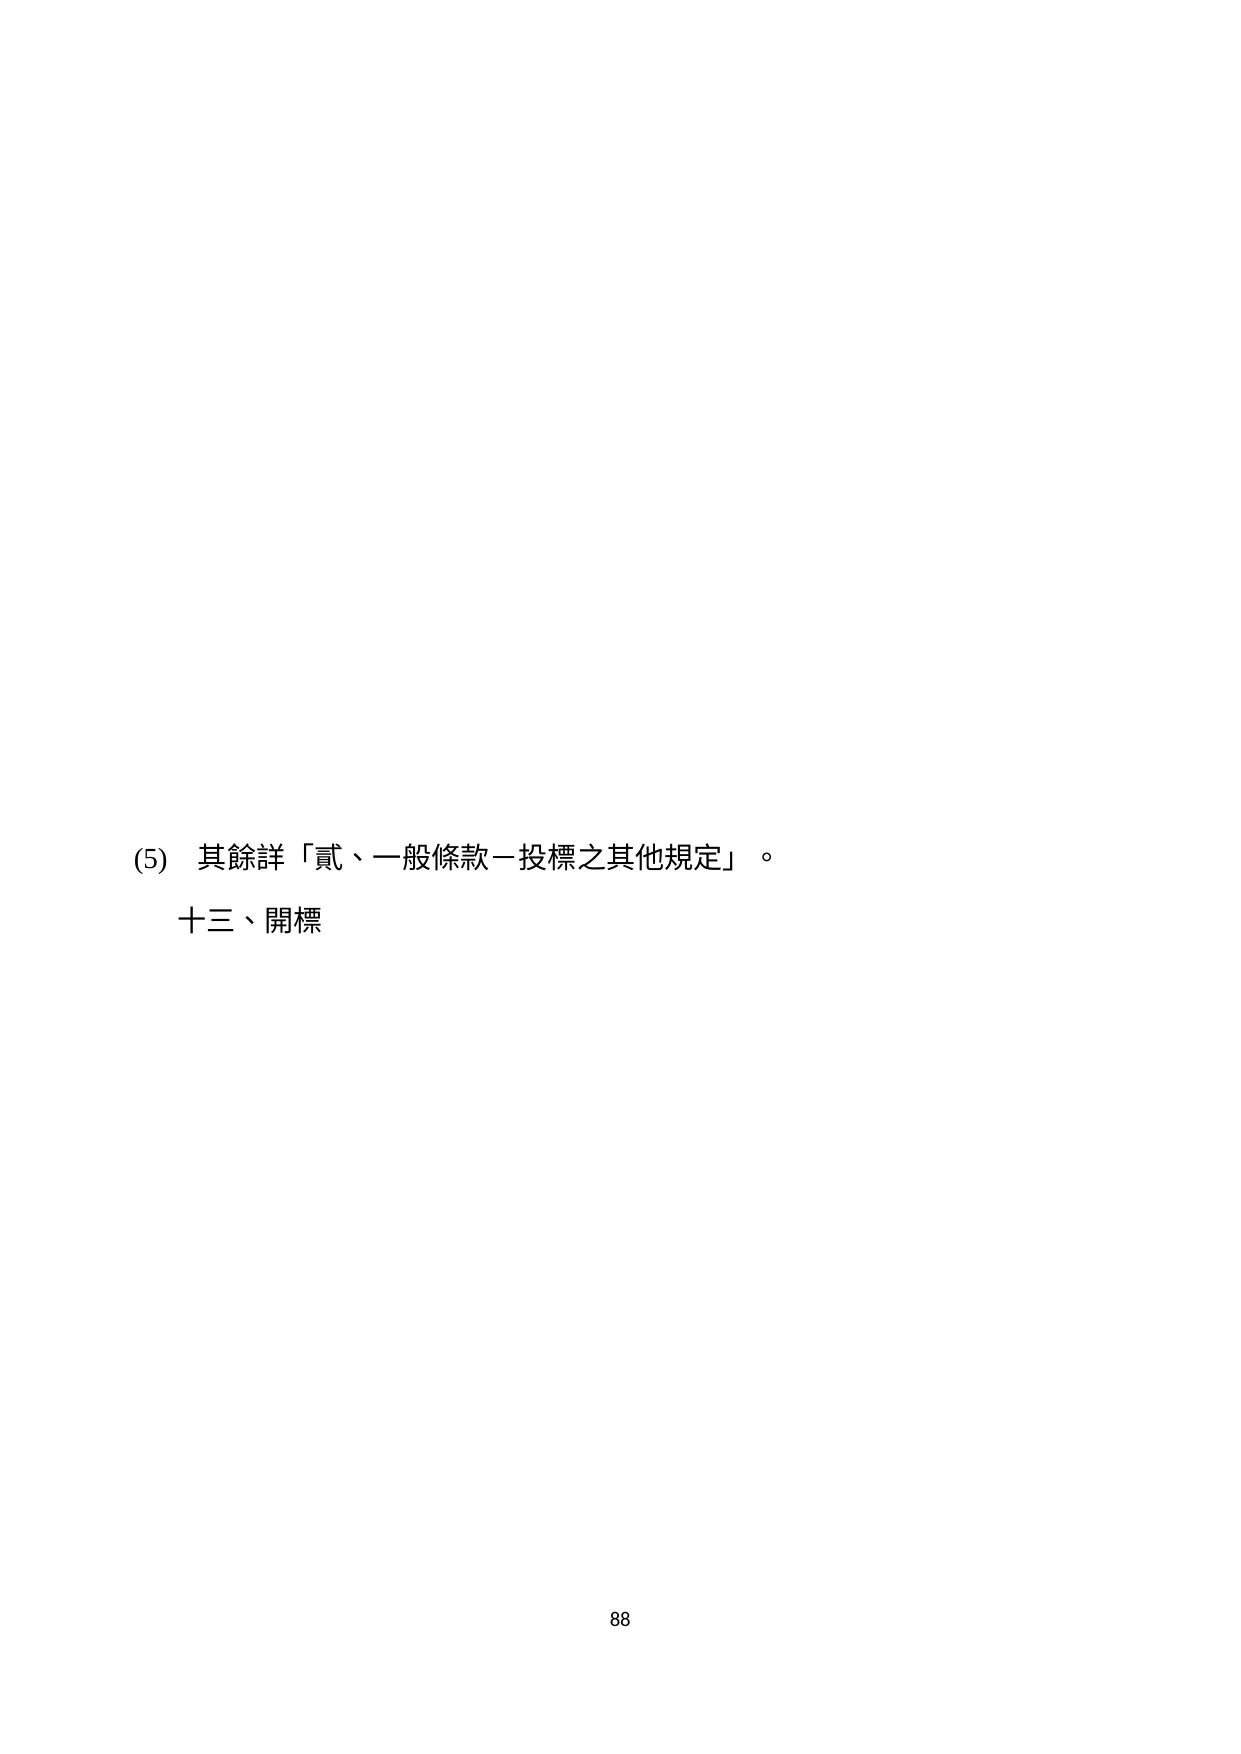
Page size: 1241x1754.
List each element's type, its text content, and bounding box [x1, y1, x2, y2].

text 十三、開標 [148, 877, 1092, 939]
list 其餘詳「貳、一般條款－投標之其他規定」。 [133, 814, 1092, 877]
